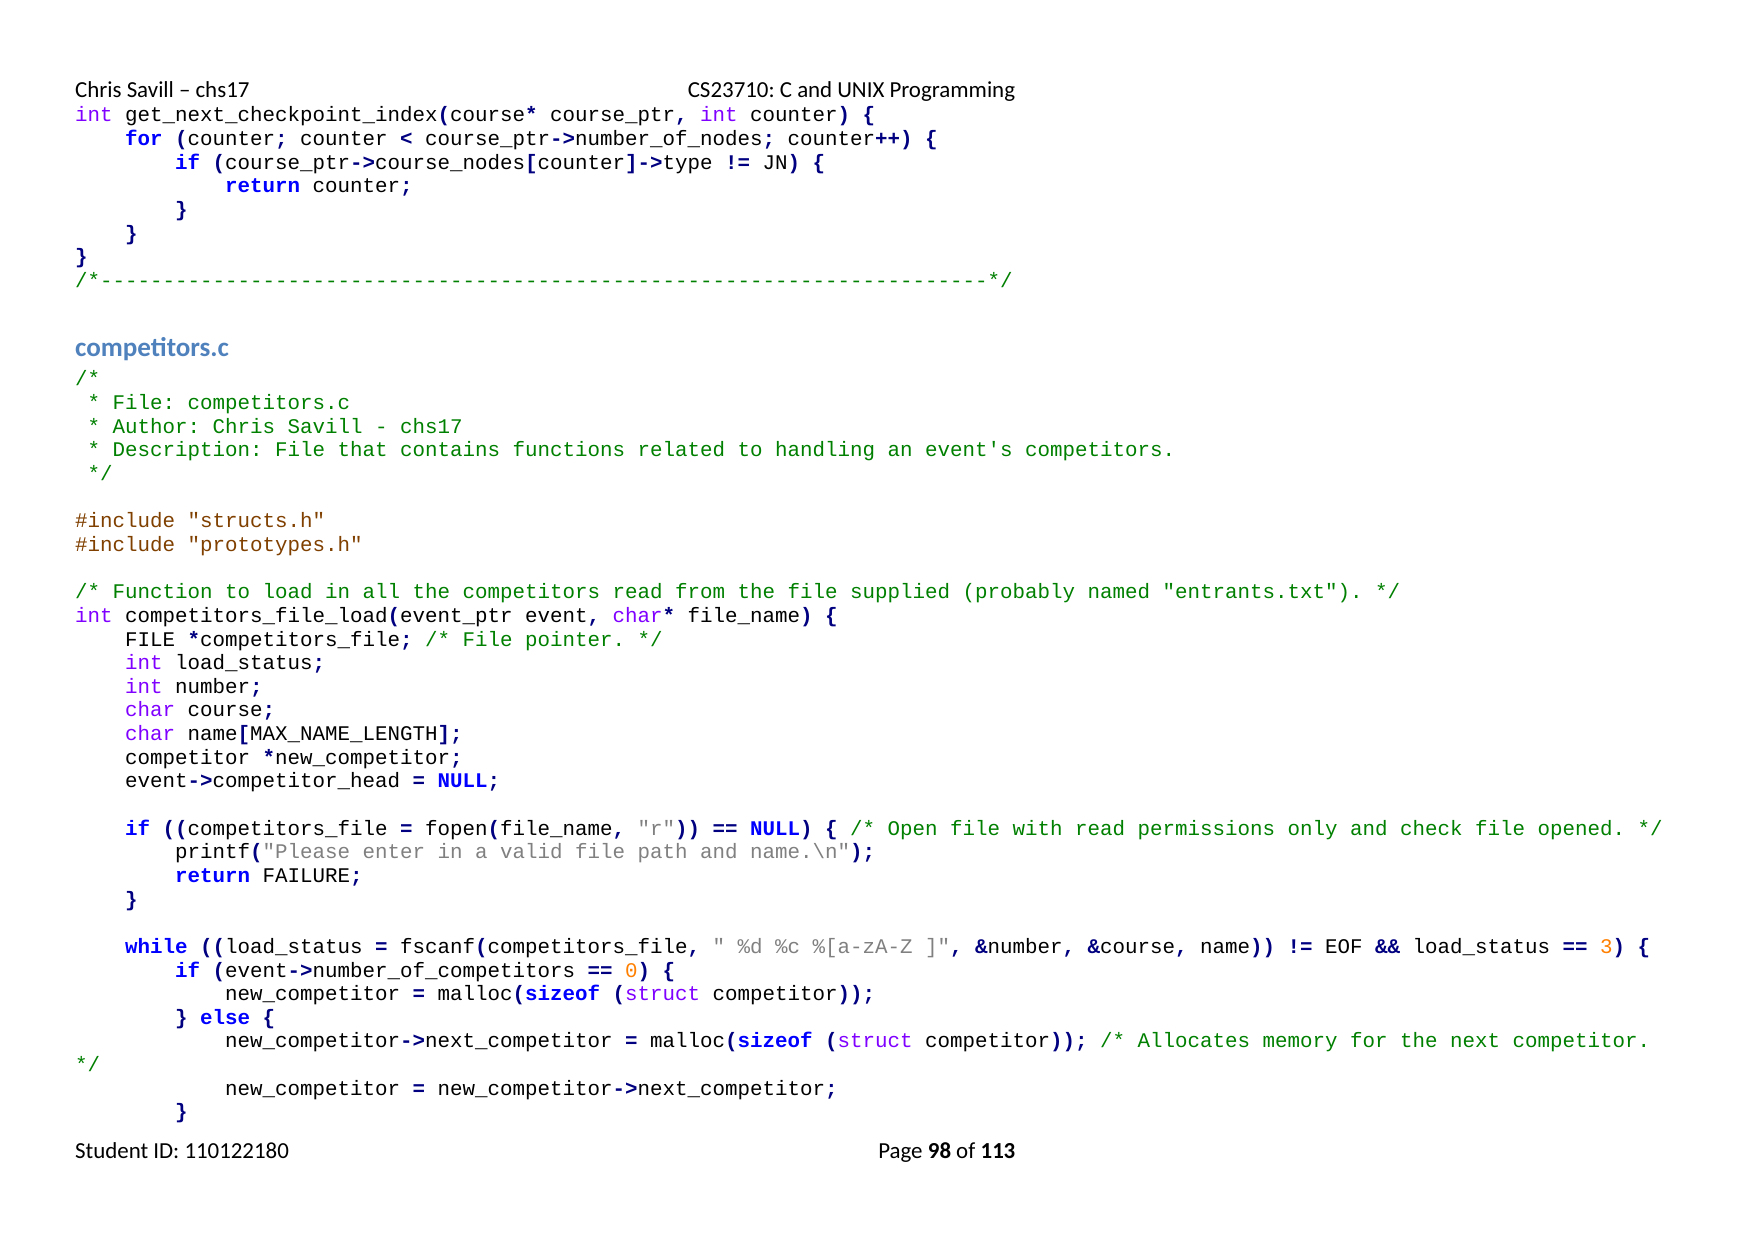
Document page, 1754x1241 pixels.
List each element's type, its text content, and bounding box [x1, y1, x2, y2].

text char course; [75, 699, 1679, 723]
text int get_next_checkpoint_index(course* course_ptr, int counter) { [75, 104, 1679, 128]
text * Description: File that contains functions related to handling an event's competitors. [75, 439, 1679, 463]
text /*-----------------------------------------------------------------------*/ [75, 270, 1679, 294]
text #include "prototypes.h" [75, 534, 1679, 558]
text } [75, 889, 1679, 912]
text } [75, 246, 1679, 270]
text } [75, 223, 1679, 246]
text for (counter; counter < course_ptr->number_of_nodes; counter++) { [75, 128, 1679, 152]
text new_competitor->next_competitor = malloc(sizeof (struct competitor)); /* Allocates memory for the next competitor. */ [75, 1031, 1679, 1078]
text } [75, 1101, 1679, 1125]
text int number; [75, 676, 1679, 699]
text FILE *competitors_file; /* File pointer. */ [75, 628, 1679, 652]
text } else { [75, 1007, 1679, 1031]
text } [75, 199, 1679, 223]
text int competitors_file_load(event_ptr event, char* file_name) { [75, 605, 1679, 628]
text int load_status; [75, 652, 1679, 676]
text while ((load_status = fscanf(competitors_file, " %d %c %[a-zA-Z ]", &number, &course, name)) != EOF && load_status == 3) { [75, 936, 1679, 959]
text if (course_ptr->course_nodes[counter]->type != JN) { [75, 152, 1679, 175]
text event->competitor_head = NULL; [75, 770, 1679, 794]
text printf("Please enter in a valid file path and name.\n"); [75, 841, 1679, 865]
text return counter; [75, 175, 1679, 199]
text new_competitor = new_competitor->next_competitor; [75, 1078, 1679, 1101]
text if (event->number_of_competitors == 0) { [75, 959, 1679, 983]
text #include "structs.h" [75, 510, 1679, 534]
text char name[MAX_NAME_LENGTH]; [75, 723, 1679, 747]
subtitle competitors.c [75, 331, 1679, 363]
text /* Function to load in all the competitors read from the file supplied (probably named "entrants.txt"). */ [75, 581, 1679, 605]
text new_competitor = malloc(sizeof (struct competitor)); [75, 983, 1679, 1007]
text /* [75, 368, 1679, 392]
text if ((competitors_file = fopen(file_name, "r")) == NULL) { /* Open file with read permissions only and check file opened. */ [75, 818, 1679, 841]
text * File: competitors.c [75, 392, 1679, 416]
text competitor *new_competitor; [75, 747, 1679, 770]
text */ [75, 463, 1679, 487]
text return FAILURE; [75, 865, 1679, 889]
text * Author: Chris Savill - chs17 [75, 416, 1679, 439]
